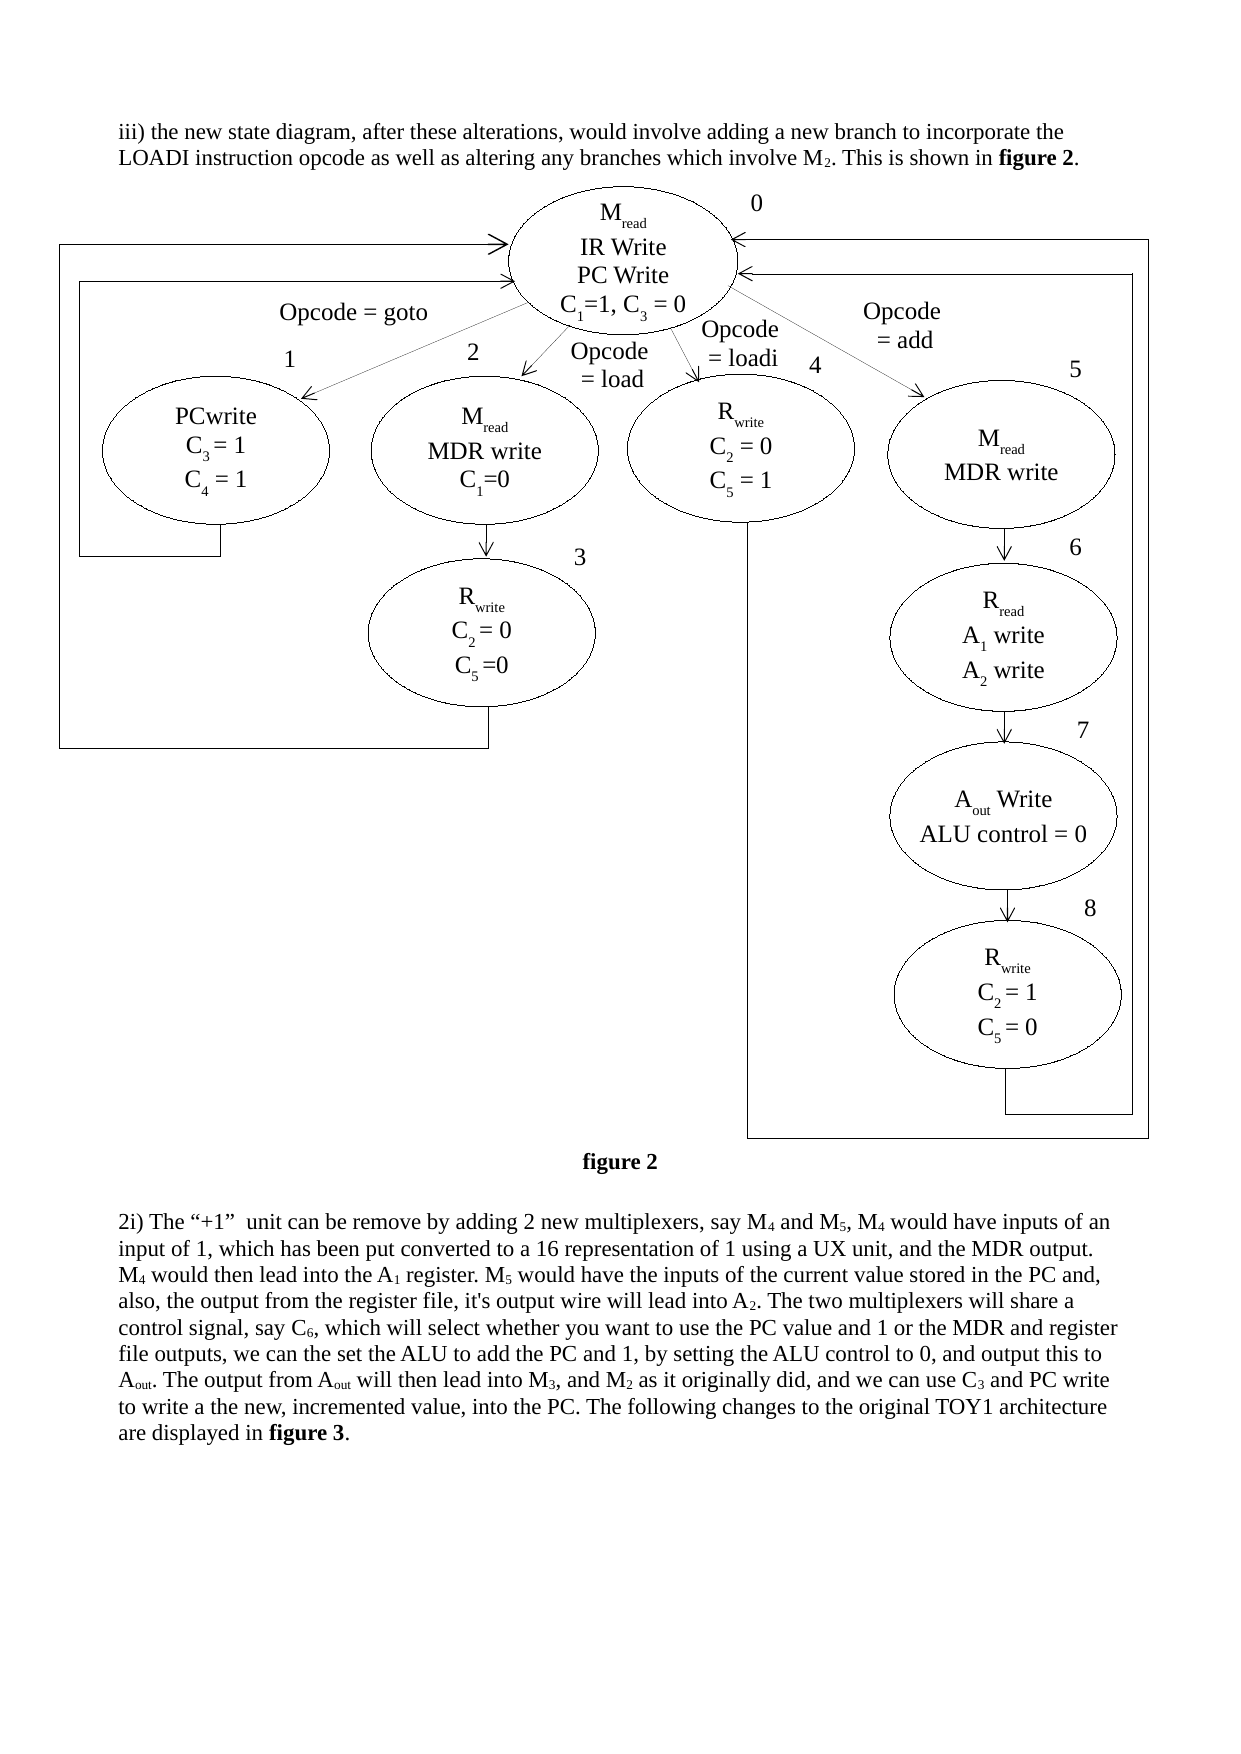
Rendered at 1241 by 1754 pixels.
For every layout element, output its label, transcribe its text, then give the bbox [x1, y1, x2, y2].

text iii) the new state diagram, after these alterations, would involve adding a new branch to incorporate the LOADI instruction opcode as well as altering any branches which involve M2. This is shown in figure 2. [118, 118, 1122, 171]
text 2i) The “+1” unit can be remove by adding 2 new multiplexers, say M4 and M5, M4 would have inputs of an input of 1, which has been put converted to a 16 representation of 1 using a UX unit, and the MDR output. M4 would then lead into the A1 register. M5 would have the inputs of the current value stored in the PC and, also, the output from the register file, it's output wire will lead into A2. The two multiplexers will share a control signal, say C6, which will select whether you want to use the PC value and 1 or the MDR and register file outputs, we can the set the ALU to add the PC and 1, by setting the ALU control to 0, and output this to Aout. The output from Aout will then lead into M3, and M2 as it originally did, and we can use C3 and PC write to write a the new, incremented value, into the PC. The following changes to the original TOY1 architecture are displayed in figure 3. [118, 1208, 1122, 1445]
text figure 2 [118, 1148, 1122, 1175]
